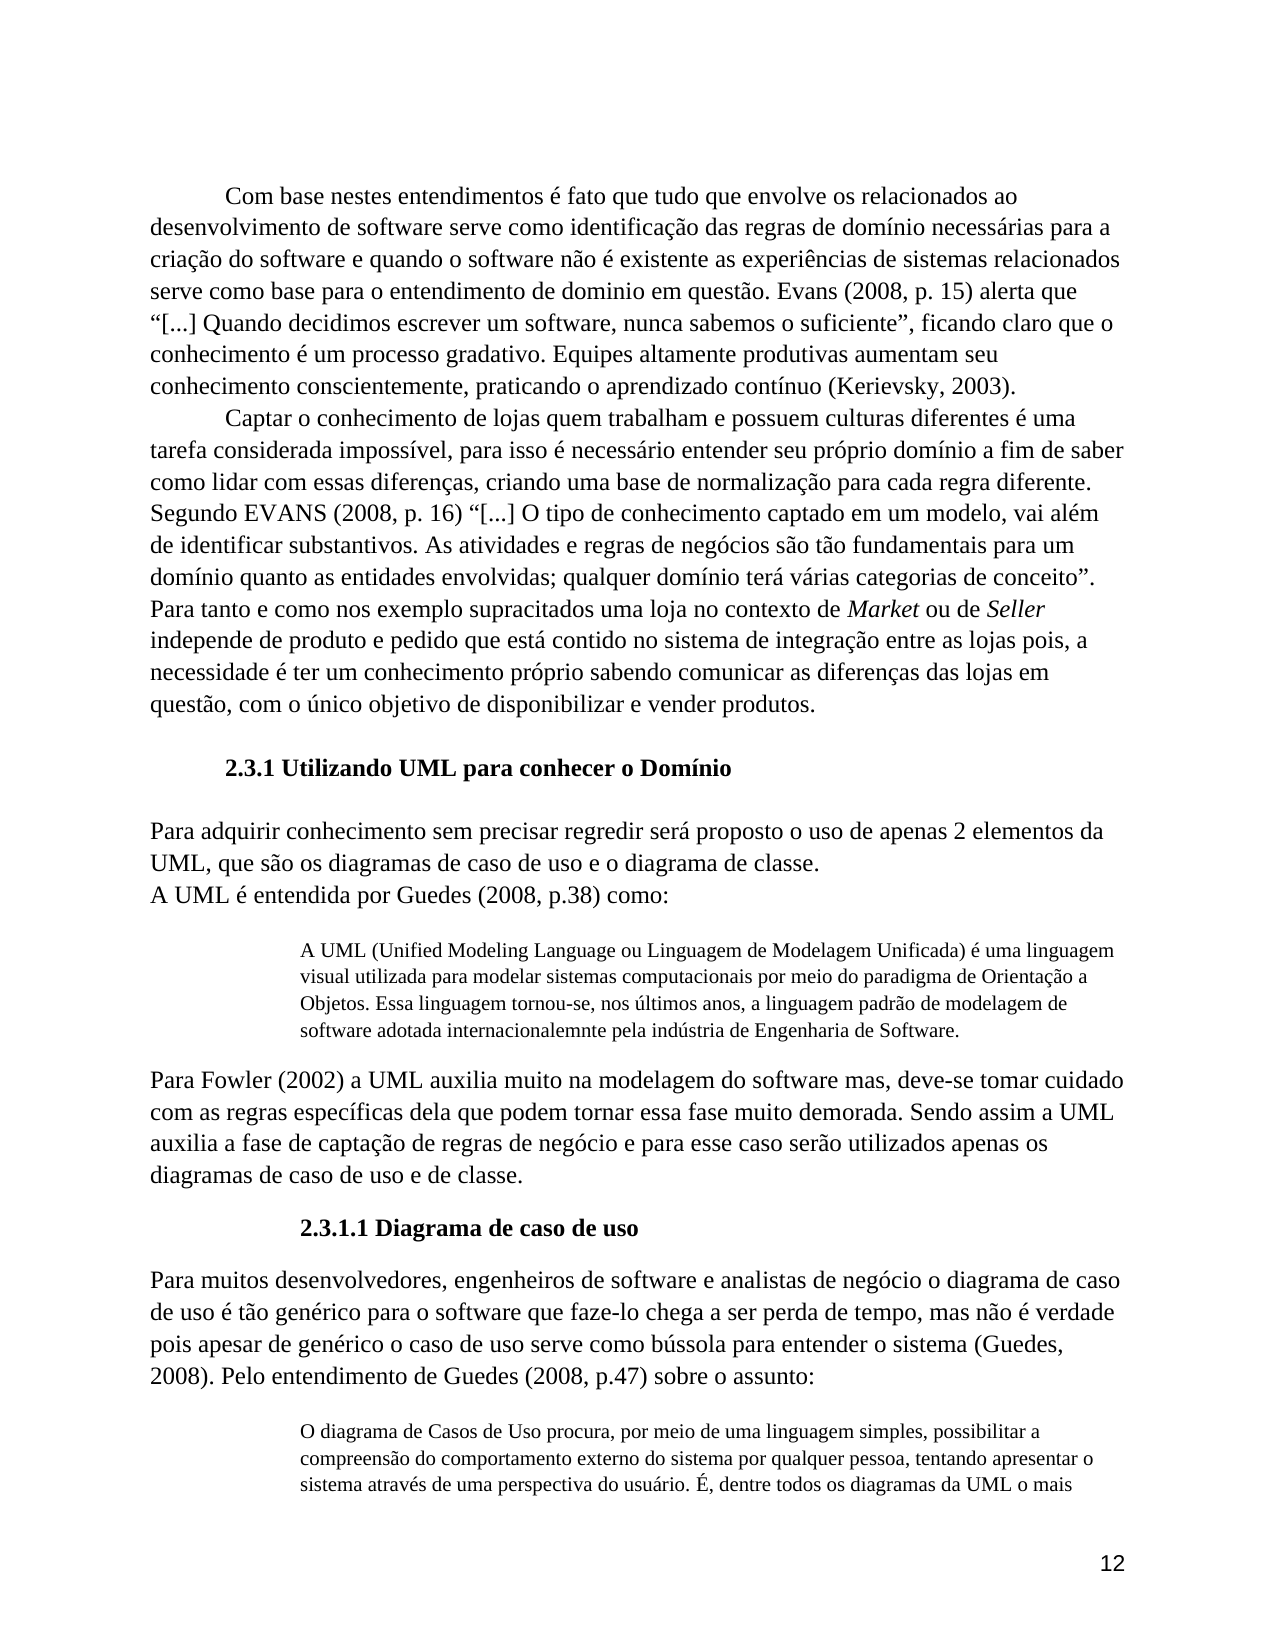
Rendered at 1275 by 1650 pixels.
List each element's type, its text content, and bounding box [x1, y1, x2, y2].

text 2.3.1.1 Diagrama de caso de uso [150, 1214, 1125, 1242]
text Captar o conhecimento de lojas quem trabalham e possuem culturas diferentes é uma tarefa considerada impossível, para isso é necessário entender seu próprio domínio a fim de saber como lidar com essas diferenças, criando uma base de normalização para cada regra diferente. Segundo EVANS (2008, p. 16) “[...] O tipo de conhecimento captado em um modelo, vai além de identificar substantivos. As atividades e regras de negócios são tão fundamentais para um domínio quanto as entidades envolvidas; qualquer domínio terá várias categorias de conceito”. Para tanto e como nos exemplo supracitados uma loja no contexto de Market ou de Seller independe de produto e pedido que está contido no sistema de integração entre as lojas pois, a necessidade é ter um conhecimento próprio sabendo comunicar as diferenças das lojas em questão, com o único objetivo de disponibilizar e vender produtos. [150, 404, 1125, 718]
text 2.3.1 Utilizando UML para conhecer o Domínio [150, 754, 1125, 781]
text Para adquirir conhecimento sem precisar regredir será proposto o uso de apenas 2 elementos da UML, que são os diagramas de caso de uso e o diagrama de classe. [150, 817, 1125, 877]
text A UML (Unified Modeling Language ou Linguagem de Modelagem Unificada) é uma linguagem visual utilizada para modelar sistemas computacionais por meio do paradigma de Orientação a Objetos. Essa linguagem tornou-se, nos últimos anos, a linguagem padrão de modelagem de software adotada internacionalemnte pela indústria de Engenharia de Software. [300, 939, 1125, 1042]
text Para muitos desenvolvedores, engenheiros de software e analistas de negócio o diagrama de caso de uso é tão genérico para o software que faze-lo chega a ser perda de tempo, mas não é verdade pois apesar de genérico o caso de uso serve como bússola para entender o sistema (Guedes, 2008). Pelo entendimento de Guedes (2008, p.47) sobre o assunto: [150, 1266, 1125, 1389]
text O diagrama de Casos de Uso procura, por meio de uma linguagem simples, possibilitar a compreensão do comportamento externo do sistema por qualquer pessoa, tentando apresentar o sistema através de uma perspectiva do usuário. É, dentre todos os diagramas da UML o mais [300, 1420, 1125, 1496]
text Para Fowler (2002) a UML auxilia muito na modelagem do software mas, deve-se tomar cuidado com as regras específicas dela que podem tornar essa fase muito demorada. Sendo assim a UML auxilia a fase de captação de regras de negócio e para esse caso serão utilizados apenas os diagramas de caso de uso e de classe. [150, 1066, 1125, 1189]
text Com base nestes entendimentos é fato que tudo que envolve os relacionados ao desenvolvimento de software serve como identificação das regras de domínio necessárias para a criação do software e quando o software não é existente as experiências de sistemas relacionados serve como base para o entendimento de dominio em questão. Evans (2008, p. 15) alerta que “[...] Quando decidimos escrever um software, nunca sabemos o suficiente”, ficando claro que o conhecimento é um processo gradativo. Equipes altamente produtivas aumentam seu conhecimento conscientemente, praticando o aprendizado contínuo (Kerievsky, 2003). [150, 182, 1125, 400]
text A UML é entendida por Guedes (2008, p.38) como: [150, 881, 1125, 908]
